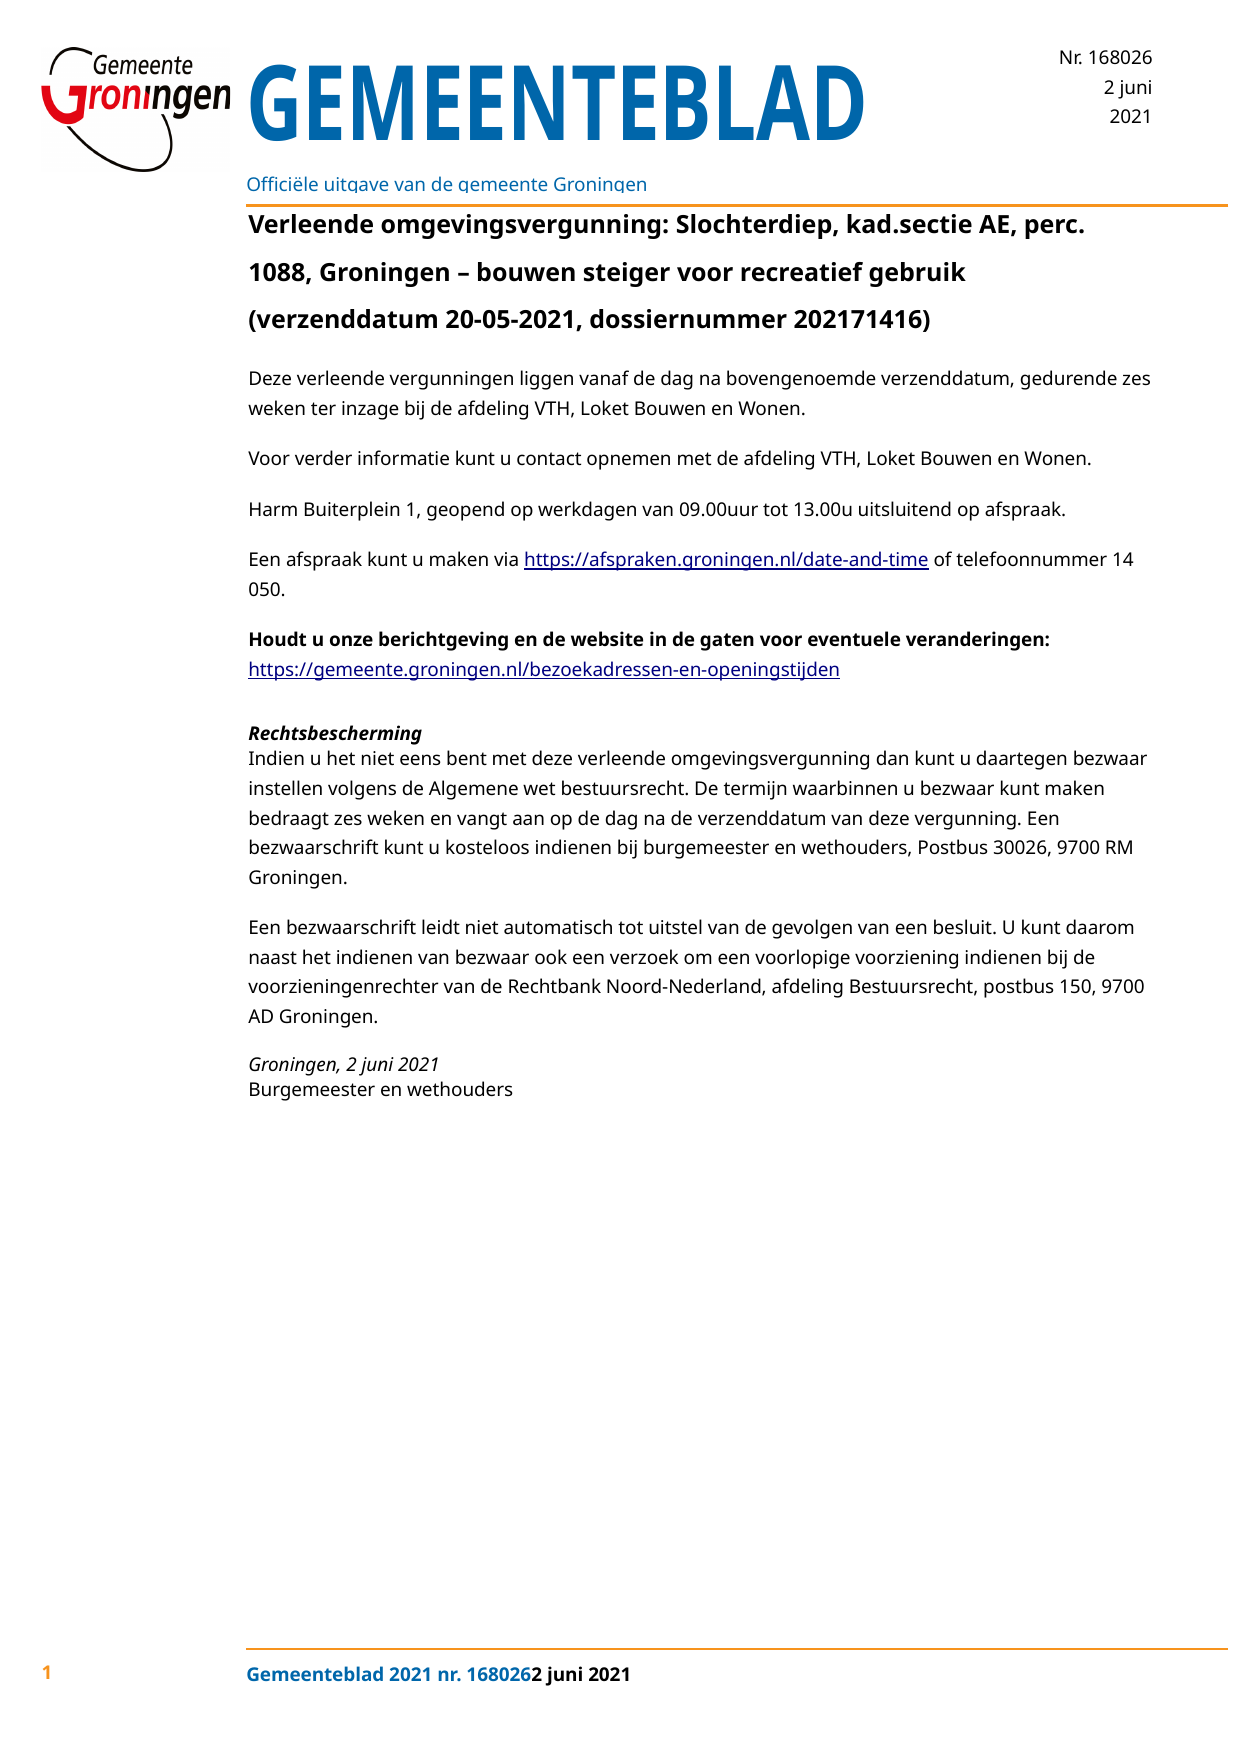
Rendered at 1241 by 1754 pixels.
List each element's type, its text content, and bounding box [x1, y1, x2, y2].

text Harm Buiterplein 1, geopend op werkdagen van 09.00uur tot 13.00u uitsluitend op afspraak. [248, 496, 1152, 522]
text Groningen, 2 juni 2021 [248, 1051, 1152, 1077]
text Indien u het niet eens bent met deze verleende omgevingsvergunning dan kunt u daartegen bezwaar instellen volgens de Algemene wet bestuursrecht. De termijn waarbinnen u bezwaar kunt maken bedraagt zes weken en vangt aan op de dag na de verzenddatum van deze vergunning. Een bezwaarschrift kunt u kosteloos indienen bij burgemeester en wethouders, Postbus 30026, 9700 RM Groningen. [248, 746, 1152, 890]
text Houdt u onze berichtgeving en de website in de gaten voor eventuele veranderingen: https://gemeente.groningen.nl/bezoekadressen-en-openingstijden [248, 626, 1152, 682]
text Burgemeester en wethouders [248, 1077, 1152, 1102]
text Voor verder informatie kunt u contact opnemen met de afdeling VTH, Loket Bouwen en Wonen. [248, 446, 1152, 471]
text Verleende omgevingsvergunning: Slochterdiep, kad.sectie AE, perc. 1088, Groningen – bouwen steiger voor recreatief gebruik (verzenddatum 20-05-2021, dossiernummer 202171416) [248, 207, 1152, 336]
text Rechtsbescherming [248, 720, 1152, 746]
picture [41, 47, 231, 172]
text Deze verleende vergunningen liggen vanaf de dag na bovengenoemde verzenddatum, gedurende zes weken ter inzage bij de afdeling VTH, Loket Bouwen en Wonen. [248, 366, 1152, 421]
text Een afspraak kunt u maken via https://afspraken.groningen.nl/date-and-time of telefoonnummer 14 050. [248, 546, 1152, 602]
text Een bezwaarschrift leidt niet automatisch tot uitstel van de gevolgen van een besluit. U kunt daarom naast het indienen van bezwaar ook een verzoek om een voorlopige voorziening indienen bij de voorzieningenrechter van de Rechtbank Noord-Nederland, afdeling Bestuursrecht, postbus 150, 9700 AD Groningen. [248, 914, 1152, 1029]
